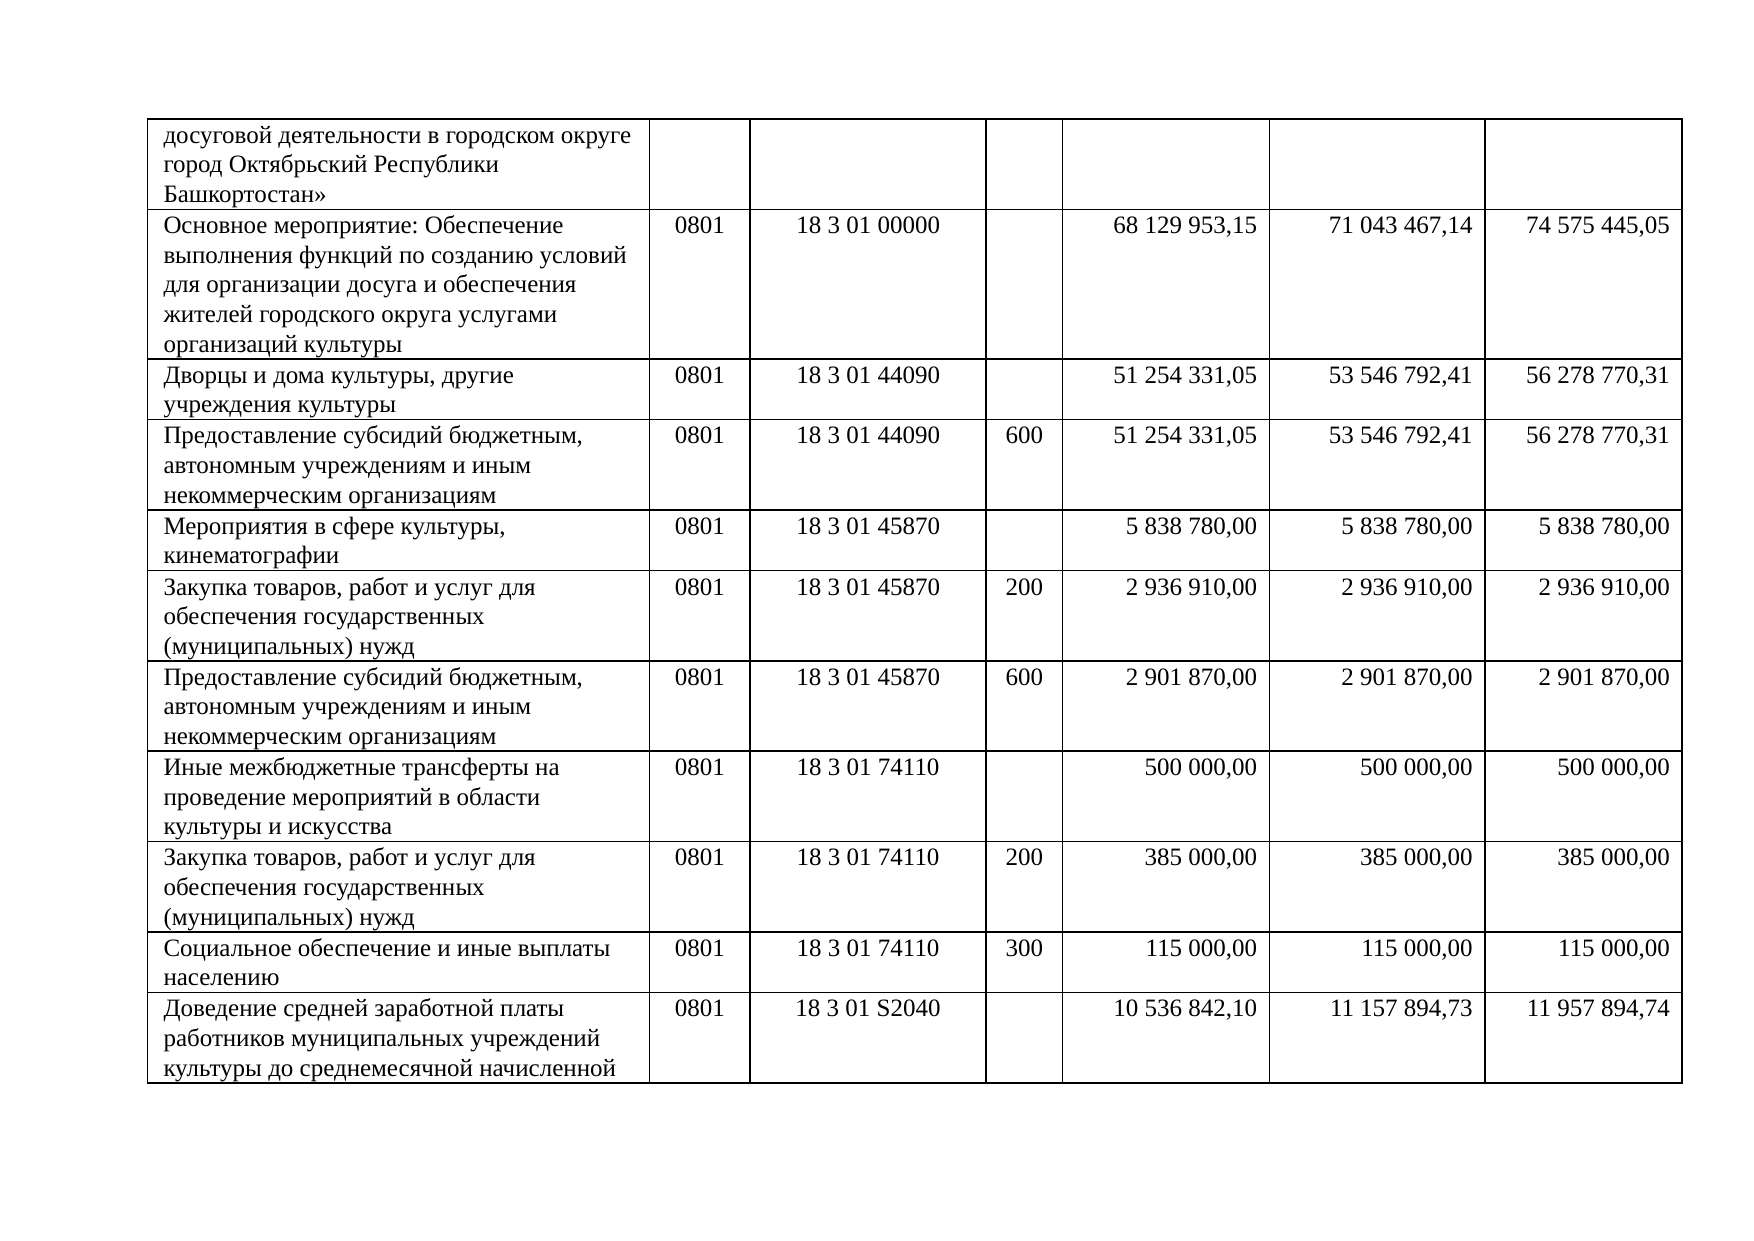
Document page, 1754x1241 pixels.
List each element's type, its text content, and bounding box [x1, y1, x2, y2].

table_cell 2 936 910,00 [1486, 571, 1681, 660]
table_cell 18 3 01 74110 [751, 933, 985, 992]
table_cell 385 000,00 [1063, 842, 1269, 931]
table_cell 500 000,00 [1063, 752, 1269, 841]
table_cell 2 901 870,00 [1063, 662, 1269, 750]
table_cell 56 278 770,31 [1486, 360, 1681, 419]
table_cell Мероприятия в сфере культуры, кинематографии [148, 511, 649, 570]
table_cell 5 838 780,00 [1486, 511, 1681, 570]
table_cell 11 157 894,73 [1270, 993, 1484, 1082]
table_cell Иные межбюджетные трансферты на проведение мероприятий в области культуры и искусства [148, 752, 649, 841]
table_cell 53 546 792,41 [1270, 420, 1484, 509]
table_cell 18 3 01 45870 [751, 662, 985, 750]
table_cell 600 [987, 420, 1062, 509]
table_cell 200 [987, 571, 1062, 660]
table_cell 5 838 780,00 [1270, 511, 1484, 570]
table_cell [987, 120, 1062, 208]
table_cell [987, 993, 1062, 1082]
table_cell 74 575 445,05 [1486, 210, 1681, 358]
table_cell 200 [987, 842, 1062, 931]
table_cell 385 000,00 [1270, 842, 1484, 931]
table_cell Предоставление субсидий бюджетным, автономным учреждениям и иным некоммерческим организациям [148, 420, 649, 509]
table_cell 0801 [650, 993, 749, 1082]
table_cell Закупка товаров, работ и услуг для обеспечения государственных (муниципальных) нужд [148, 571, 649, 660]
table_cell Доведение средней заработной платы работников муниципальных учреждений культуры до среднемесячной начисленной [148, 993, 649, 1082]
table_cell 10 536 842,10 [1063, 993, 1269, 1082]
table_cell Дворцы и дома культуры, другие учреждения культуры [148, 360, 649, 419]
table_cell Социальное обеспечение и иные выплаты населению [148, 933, 649, 992]
table_cell 18 3 01 74110 [751, 842, 985, 931]
table_cell 11 957 894,74 [1486, 993, 1681, 1082]
table_cell 2 936 910,00 [1270, 571, 1484, 660]
table_cell 18 3 01 45870 [751, 511, 985, 570]
table_cell 2 901 870,00 [1270, 662, 1484, 750]
table_cell 500 000,00 [1486, 752, 1681, 841]
table_cell 385 000,00 [1486, 842, 1681, 931]
table_cell 0801 [650, 752, 749, 841]
table_cell [1270, 120, 1484, 208]
table_cell 0801 [650, 360, 749, 419]
table_cell 53 546 792,41 [1270, 360, 1484, 419]
table_cell 18 3 01 00000 [751, 210, 985, 358]
table_cell 0801 [650, 571, 749, 660]
table_cell 115 000,00 [1486, 933, 1681, 992]
table_cell [1063, 120, 1269, 208]
table_cell 68 129 953,15 [1063, 210, 1269, 358]
table_cell 600 [987, 662, 1062, 750]
table_cell 18 3 01 45870 [751, 571, 985, 660]
table_cell [987, 360, 1062, 419]
table_cell 18 3 01 44090 [751, 360, 985, 419]
table_cell 500 000,00 [1270, 752, 1484, 841]
table_cell 51 254 331,05 [1063, 360, 1269, 419]
table_cell Основное мероприятие: Обеспечение выполнения функций по созданию условий для организации досуга и обеспечения жителей городского округа услугами организаций культуры [148, 210, 649, 358]
table_cell [987, 752, 1062, 841]
table_cell 0801 [650, 662, 749, 750]
table_cell 51 254 331,05 [1063, 420, 1269, 509]
table_cell 0801 [650, 210, 749, 358]
table_cell 115 000,00 [1063, 933, 1269, 992]
table_cell 56 278 770,31 [1486, 420, 1681, 509]
table_cell 5 838 780,00 [1063, 511, 1269, 570]
table_cell 18 3 01 S2040 [751, 993, 985, 1082]
table_cell 0801 [650, 511, 749, 570]
table_cell 300 [987, 933, 1062, 992]
table_cell [987, 210, 1062, 358]
table_cell 115 000,00 [1270, 933, 1484, 992]
table_cell [987, 511, 1062, 570]
table_cell Закупка товаров, работ и услуг для обеспечения государственных (муниципальных) нужд [148, 842, 649, 931]
table_cell [751, 120, 985, 208]
table_cell 0801 [650, 933, 749, 992]
table_cell 0801 [650, 420, 749, 509]
table_cell досуговой деятельности в городском округе город Октябрьский Республики Башкортостан» [148, 120, 649, 208]
table_cell 71 043 467,14 [1270, 210, 1484, 358]
table_cell 18 3 01 74110 [751, 752, 985, 841]
table_cell 2 936 910,00 [1063, 571, 1269, 660]
table_cell [1486, 120, 1681, 208]
table_cell 18 3 01 44090 [751, 420, 985, 509]
table_cell 2 901 870,00 [1486, 662, 1681, 750]
table_cell Предоставление субсидий бюджетным, автономным учреждениям и иным некоммерческим организациям [148, 662, 649, 750]
table_cell [650, 120, 749, 208]
table_cell 0801 [650, 842, 749, 931]
